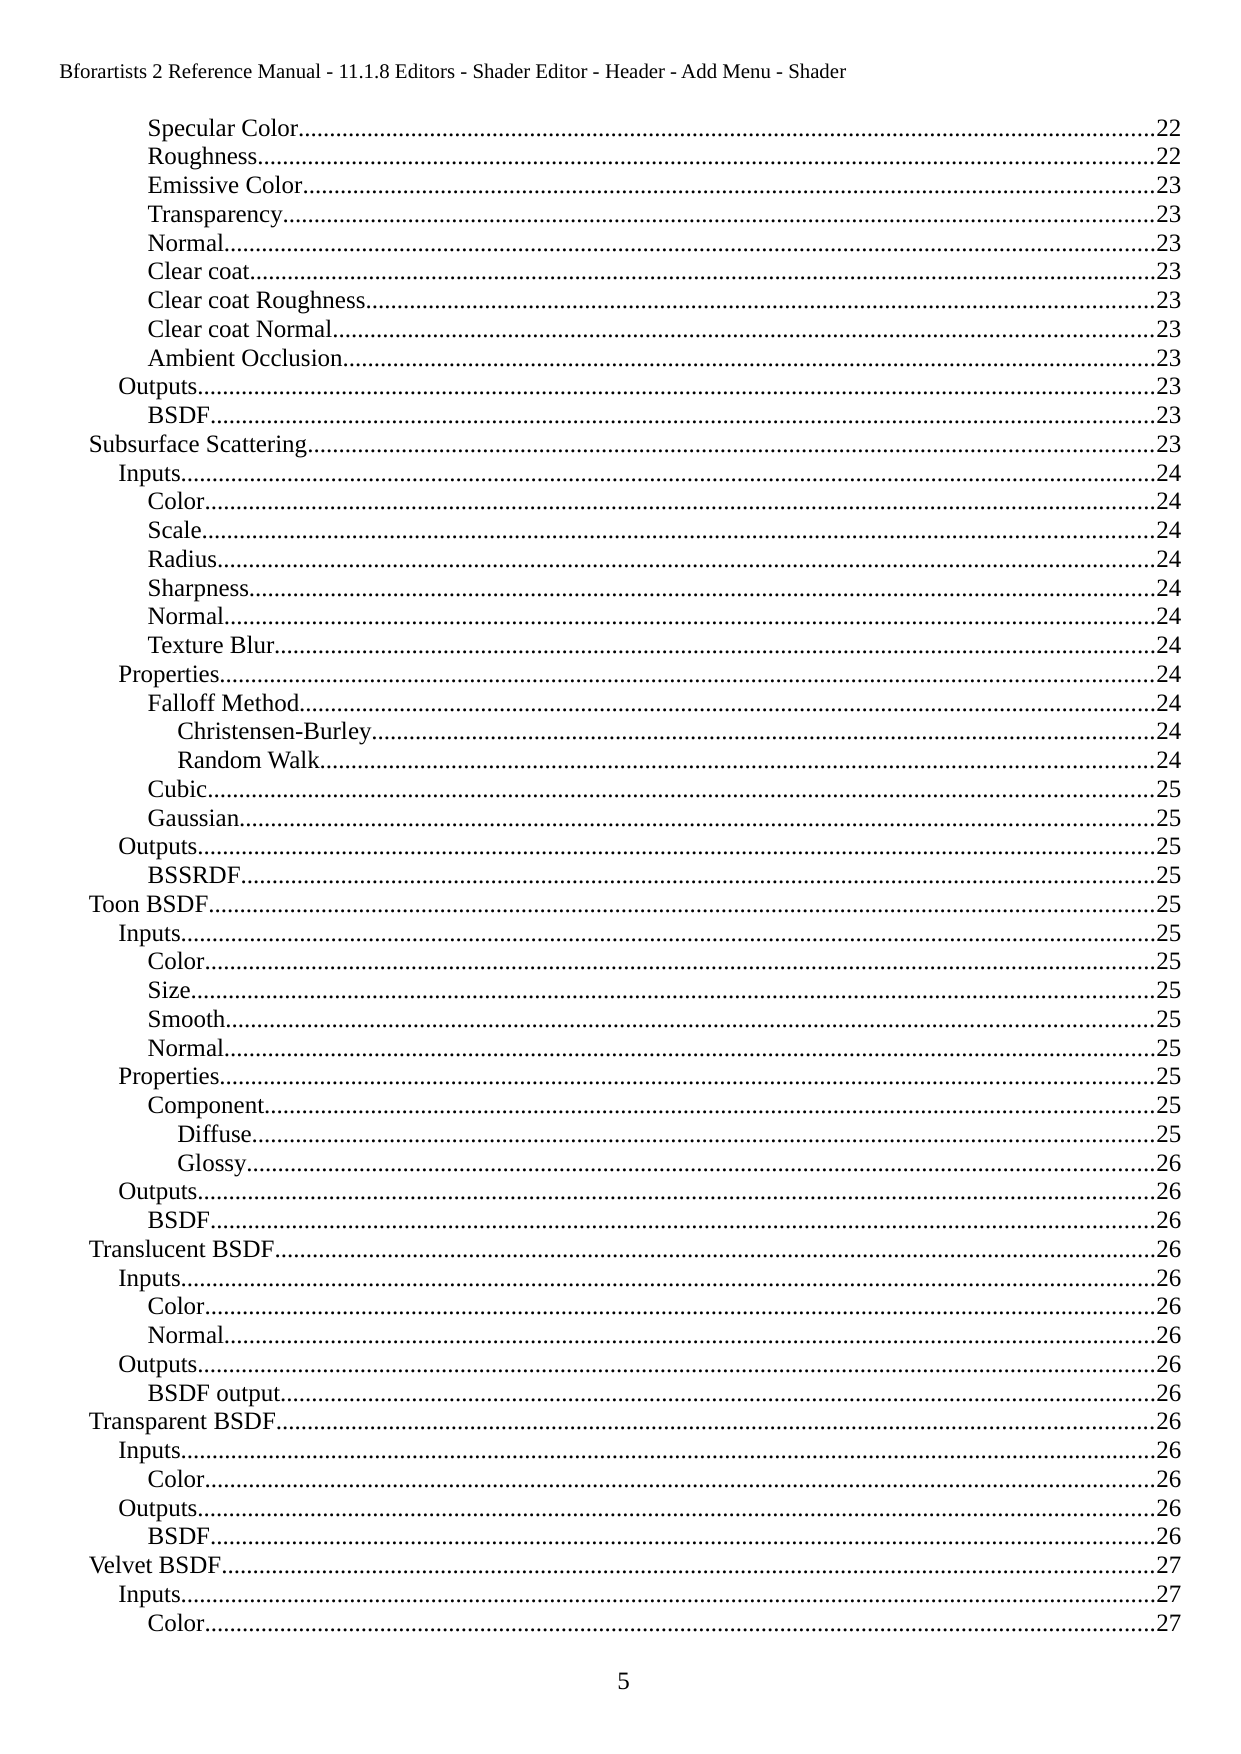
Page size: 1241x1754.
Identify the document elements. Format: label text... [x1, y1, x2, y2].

text Transparency 23 [147, 199, 1181, 228]
text Scale 24 [147, 515, 1181, 544]
text Inputs 26 [118, 1435, 1181, 1464]
text Toon BSDF 25 [88, 889, 1181, 918]
text Inputs 27 [118, 1579, 1181, 1608]
text Outputs 26 [118, 1176, 1181, 1205]
text Clear coat Roughness 23 [147, 285, 1181, 314]
text Inputs 24 [118, 458, 1181, 486]
text Size 25 [147, 975, 1181, 1004]
text Normal 24 [147, 601, 1181, 630]
text Inputs 25 [118, 918, 1181, 946]
text Clear coat Normal 23 [147, 314, 1181, 343]
text Color 25 [147, 946, 1181, 975]
text BSDF 26 [147, 1205, 1181, 1234]
text BSDF output 26 [147, 1378, 1181, 1406]
text Clear coat 23 [147, 256, 1181, 285]
text Radius 24 [147, 544, 1181, 573]
text Normal 25 [147, 1033, 1181, 1061]
text Subsurface Scattering 23 [88, 429, 1181, 458]
text Outputs 25 [118, 831, 1181, 860]
text Glossy 26 [177, 1148, 1181, 1176]
text Translucent BSDF 26 [88, 1234, 1181, 1263]
text Gaussian 25 [147, 803, 1181, 831]
text Velvet BSDF 27 [88, 1550, 1181, 1579]
text Christensen-Burley 24 [177, 716, 1181, 745]
text Color 26 [147, 1464, 1181, 1493]
text Transparent BSDF 26 [88, 1406, 1181, 1435]
text Normal 23 [147, 228, 1181, 256]
text Specular Color 22 [147, 113, 1181, 141]
text Color 24 [147, 486, 1181, 515]
text Outputs 26 [118, 1349, 1181, 1378]
text Ambient Occlusion 23 [147, 343, 1181, 371]
text Color 26 [147, 1291, 1181, 1320]
text Diffuse 25 [177, 1119, 1181, 1148]
text BSSRDF 25 [147, 860, 1181, 889]
text Component 25 [147, 1090, 1181, 1119]
text Properties 24 [118, 659, 1181, 688]
text Inputs 26 [118, 1263, 1181, 1291]
text Falloff Method 24 [147, 688, 1181, 716]
text Random Walk 24 [177, 745, 1181, 774]
text Outputs 23 [118, 371, 1181, 400]
text Roughness 22 [147, 141, 1181, 170]
text Sharpness 24 [147, 573, 1181, 601]
text Cubic 25 [147, 774, 1181, 803]
text Texture Blur 24 [147, 630, 1181, 659]
text Smooth 25 [147, 1004, 1181, 1033]
text Color 27 [147, 1608, 1181, 1636]
text Emissive Color 23 [147, 170, 1181, 199]
text BSDF 23 [147, 400, 1181, 429]
text BSDF 26 [147, 1521, 1181, 1550]
text Properties 25 [118, 1061, 1181, 1090]
text Normal 26 [147, 1320, 1181, 1349]
text Outputs 26 [118, 1493, 1181, 1521]
